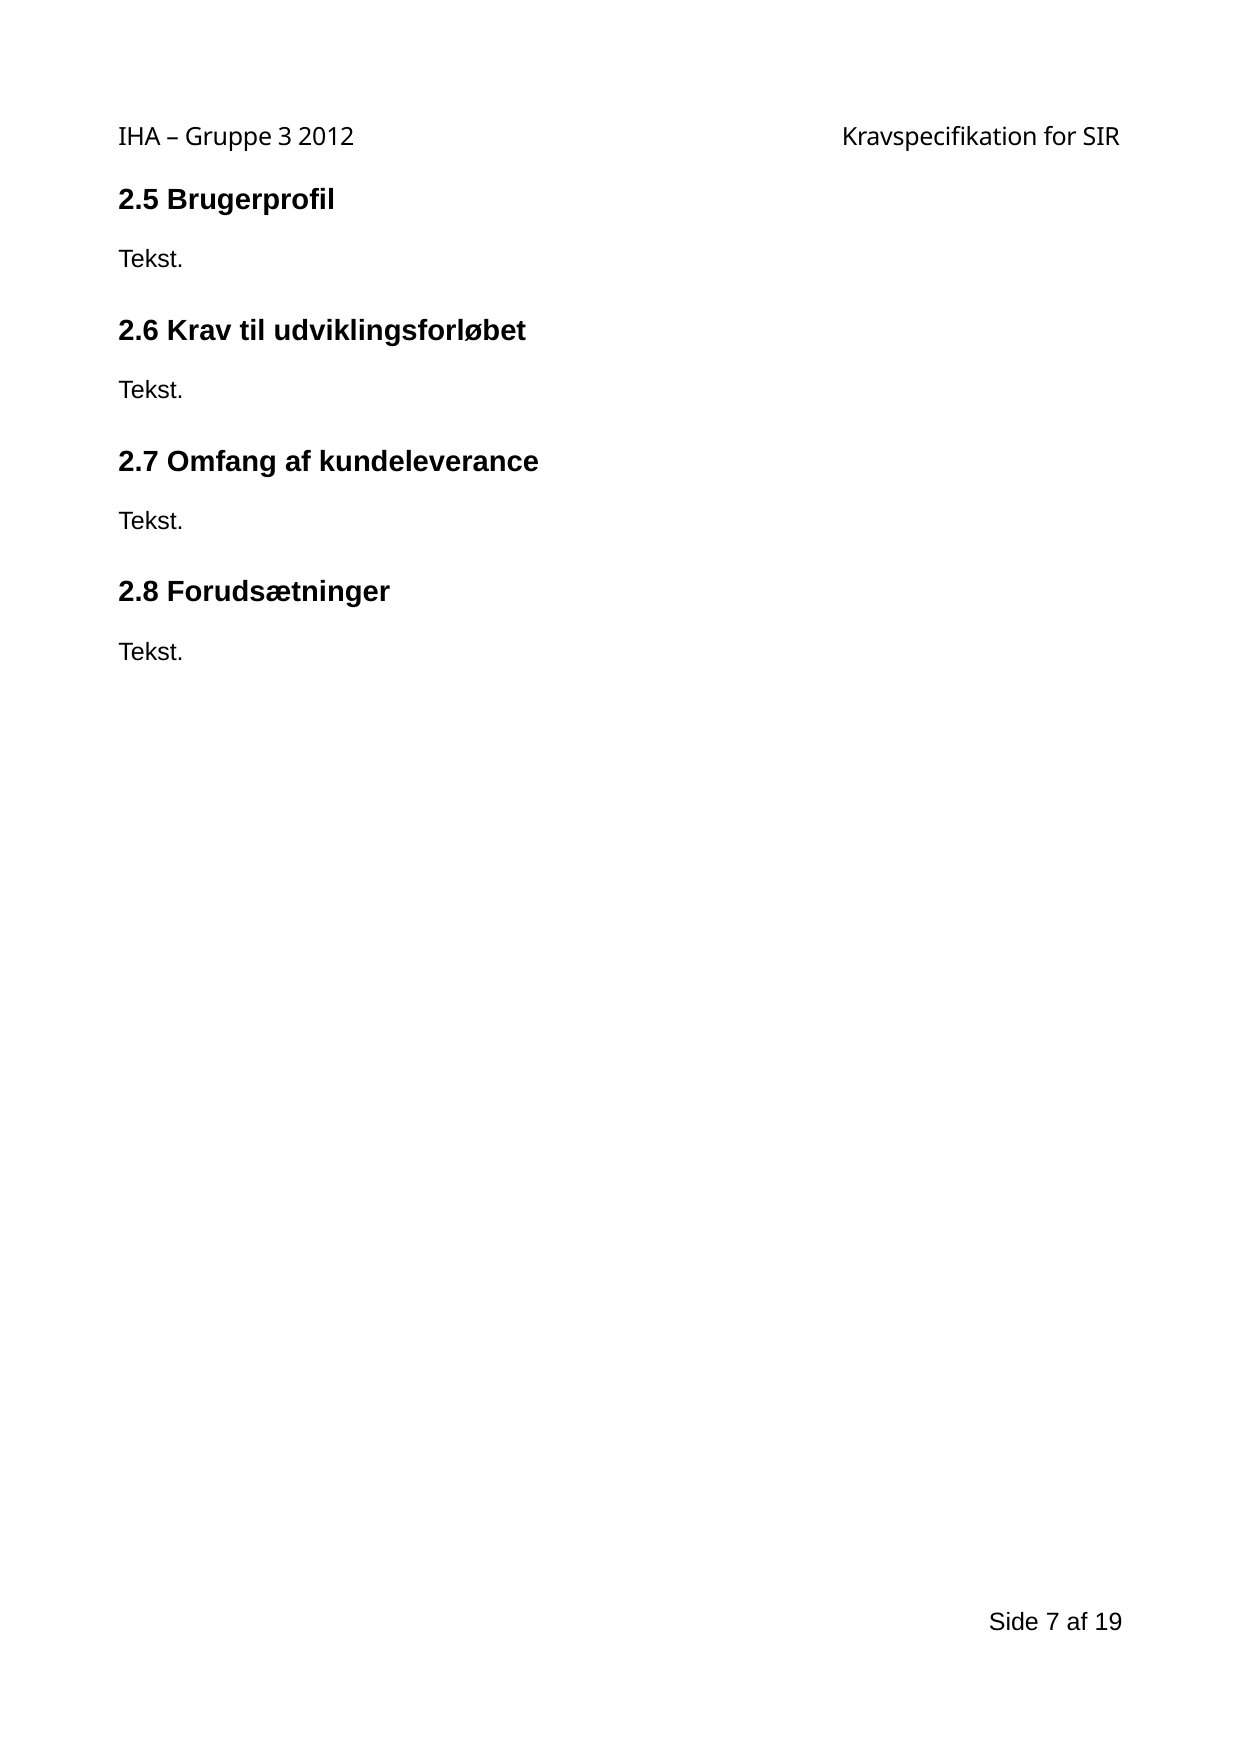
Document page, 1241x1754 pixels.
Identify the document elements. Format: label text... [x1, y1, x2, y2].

text Tekst. [118, 637, 1122, 666]
subtitle 2.5 Brugerprofil [118, 182, 1122, 215]
text Tekst. [118, 506, 1122, 535]
text Tekst. [118, 244, 1122, 273]
subtitle 2.7 Omfang af kundeleverance [118, 443, 1122, 477]
text Tekst. [118, 375, 1122, 404]
subtitle 2.8 Forudsætninger [118, 574, 1122, 608]
subtitle 2.6 Krav til udviklingsforløbet [118, 313, 1122, 346]
